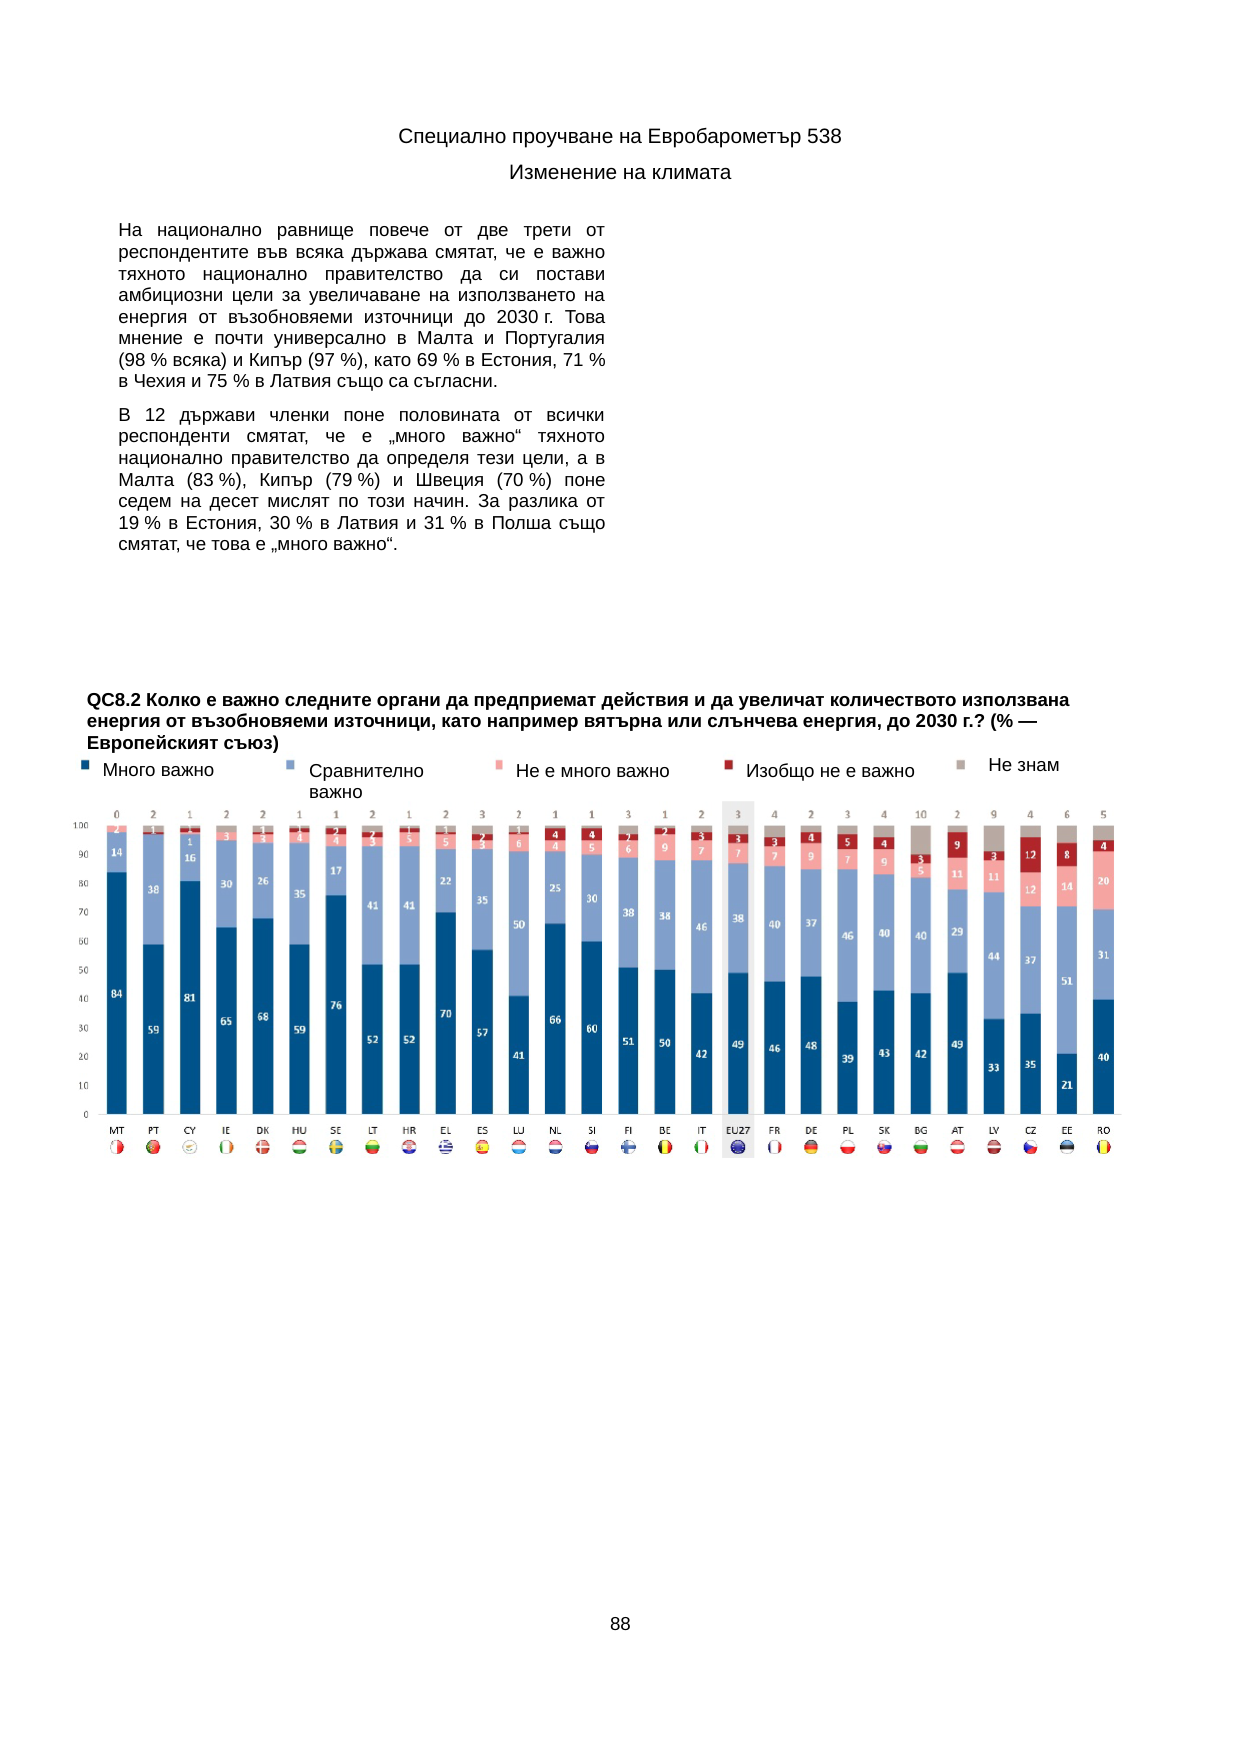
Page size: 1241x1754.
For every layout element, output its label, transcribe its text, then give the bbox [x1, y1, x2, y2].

text В 12 държави членки поне половината от всички респонденти смятат, че е „много важно“ тяхното национално правителство да определя тези цели, а в Малта (83 %), Кипър (79 %) и Швеция (70 %) поне седем на десет мислят по този начин. За разлика от 19 % в Естония, 30 % в Латвия и 31 % в Полша също смятат, че това е „много важно“. [118, 404, 605, 554]
picture [75, 751, 968, 771]
text На национално равнище повече от две трети от респондентите във всяка държава смятат, че е важно тяхното национално правителство да си постави амбициозни цели за увеличаване на използването на енергия от възобновяеми източници до 2030 г. Това мнение е почти универсално в Малта и Португалия (98 % всяка) и Кипър (97 %), като 69 % в Естония, 71 % в Чехия и 75 % в Латвия също са съгласни. [118, 219, 605, 392]
picture [64, 801, 1122, 1162]
